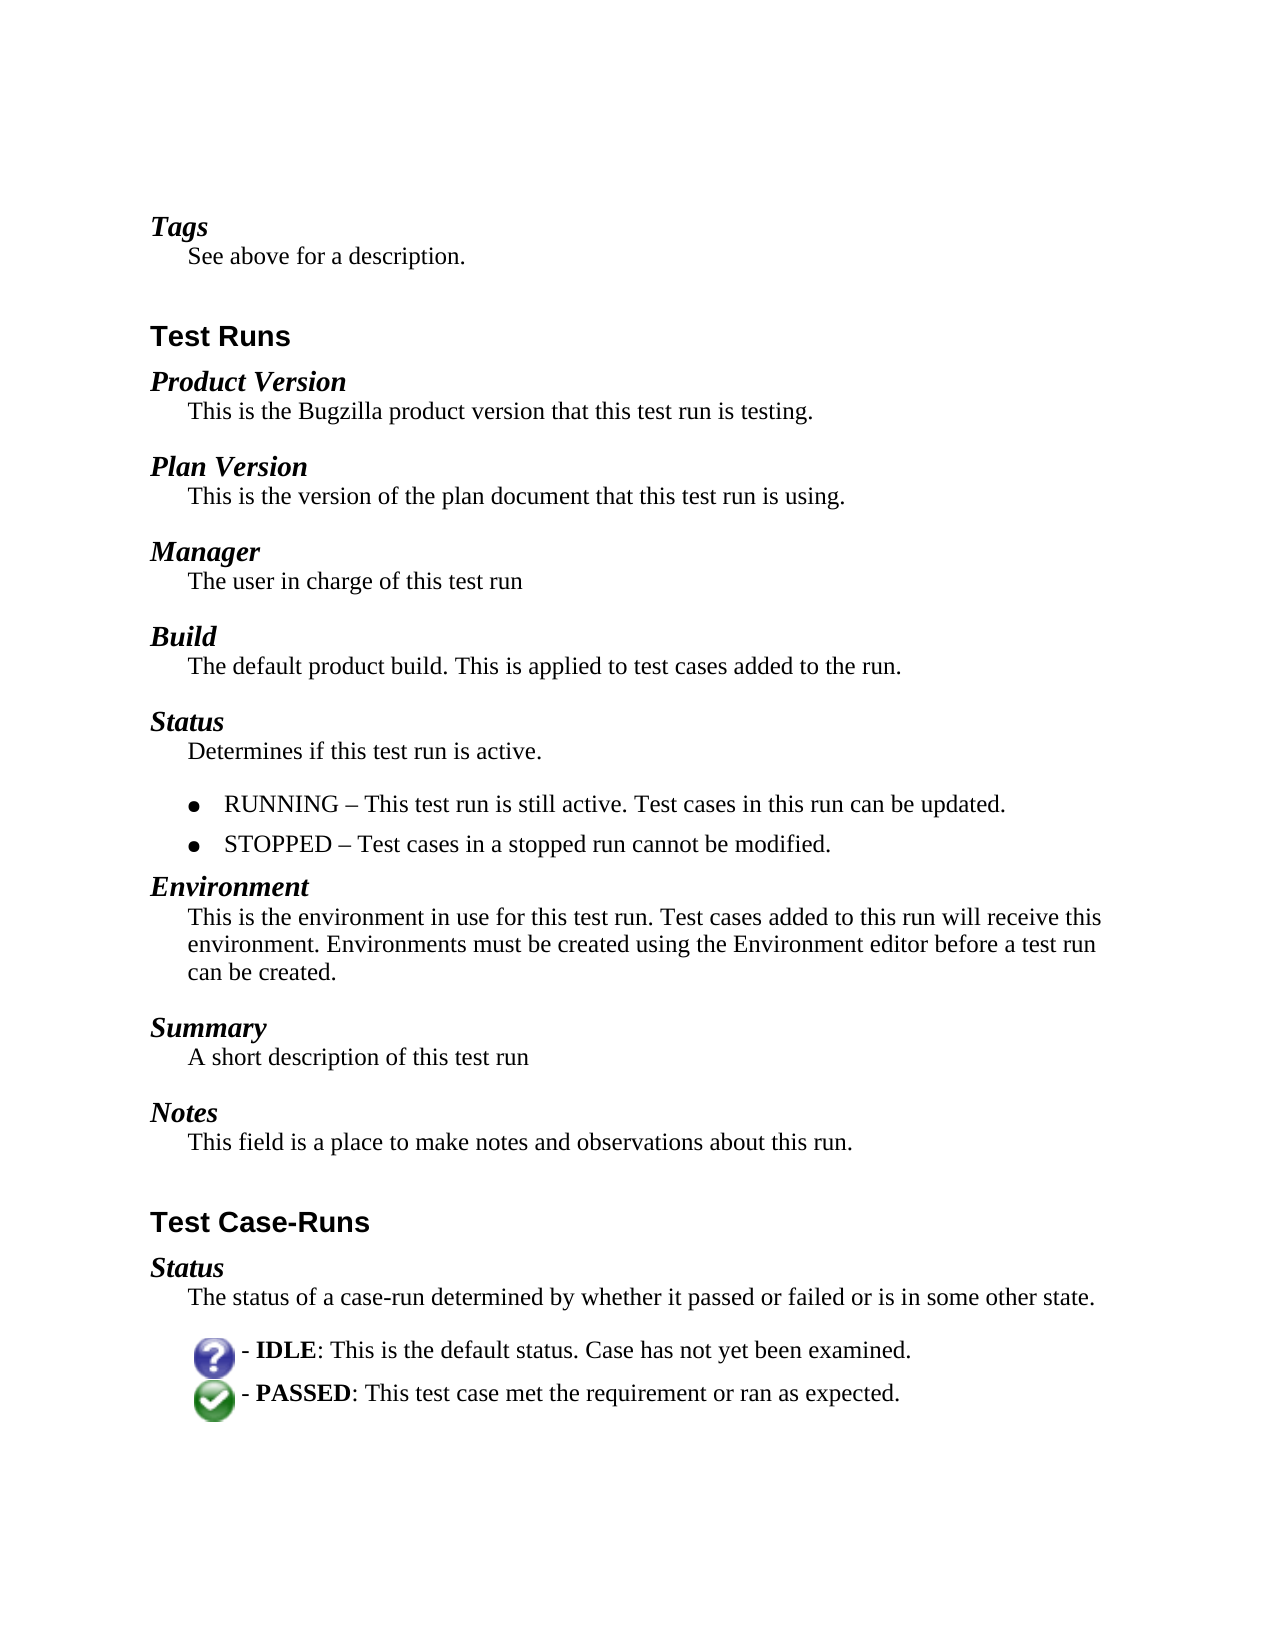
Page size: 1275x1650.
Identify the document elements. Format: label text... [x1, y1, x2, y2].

list Determines if this test run is active. [150, 737, 1125, 765]
list This field is a place to make notes and observations about this run. [150, 1128, 1125, 1156]
list A short description of this test run [150, 1043, 1125, 1071]
text Build [150, 620, 1125, 652]
list This is the Bugzilla product version that this test run is testing. [150, 397, 1125, 425]
subtitle Test Case-Runs [150, 1206, 1125, 1238]
text Status [150, 705, 1125, 737]
list This is the environment in use for this test run. Test cases added to this run will receive this environment. Environments must be created using the Environment editor before a test run can be created. [150, 903, 1125, 986]
text Status [150, 1251, 1125, 1283]
list This is the version of the plan document that this test run is using. [150, 482, 1125, 510]
list The status of a case-run determined by whether it passed or failed or is in some other state. [150, 1283, 1125, 1311]
text Summary [150, 1011, 1125, 1043]
picture [194, 1338, 235, 1379]
text - PASSED: This test case met the requirement or ran as expected. [194, 1379, 1125, 1421]
subtitle Test Runs [150, 320, 1125, 353]
text - IDLE: This is the default status. Case has not yet been examined. [194, 1336, 1125, 1379]
list See above for a description. [150, 242, 1125, 270]
text Manager [150, 535, 1125, 567]
text Notes [150, 1096, 1125, 1128]
list The user in charge of this test run [150, 567, 1125, 595]
text Environment [150, 871, 1125, 903]
text Plan Version [150, 450, 1125, 482]
picture [194, 1380, 235, 1422]
list The default product build. This is applied to test cases added to the run. [150, 652, 1125, 680]
text Product Version [150, 365, 1125, 397]
list STOPPED – Test cases in a stopped run cannot be modified. [186, 830, 1125, 858]
text Tags [150, 210, 1125, 242]
list RUNNING – This test run is still active. Test cases in this run can be updated. [186, 790, 1125, 818]
